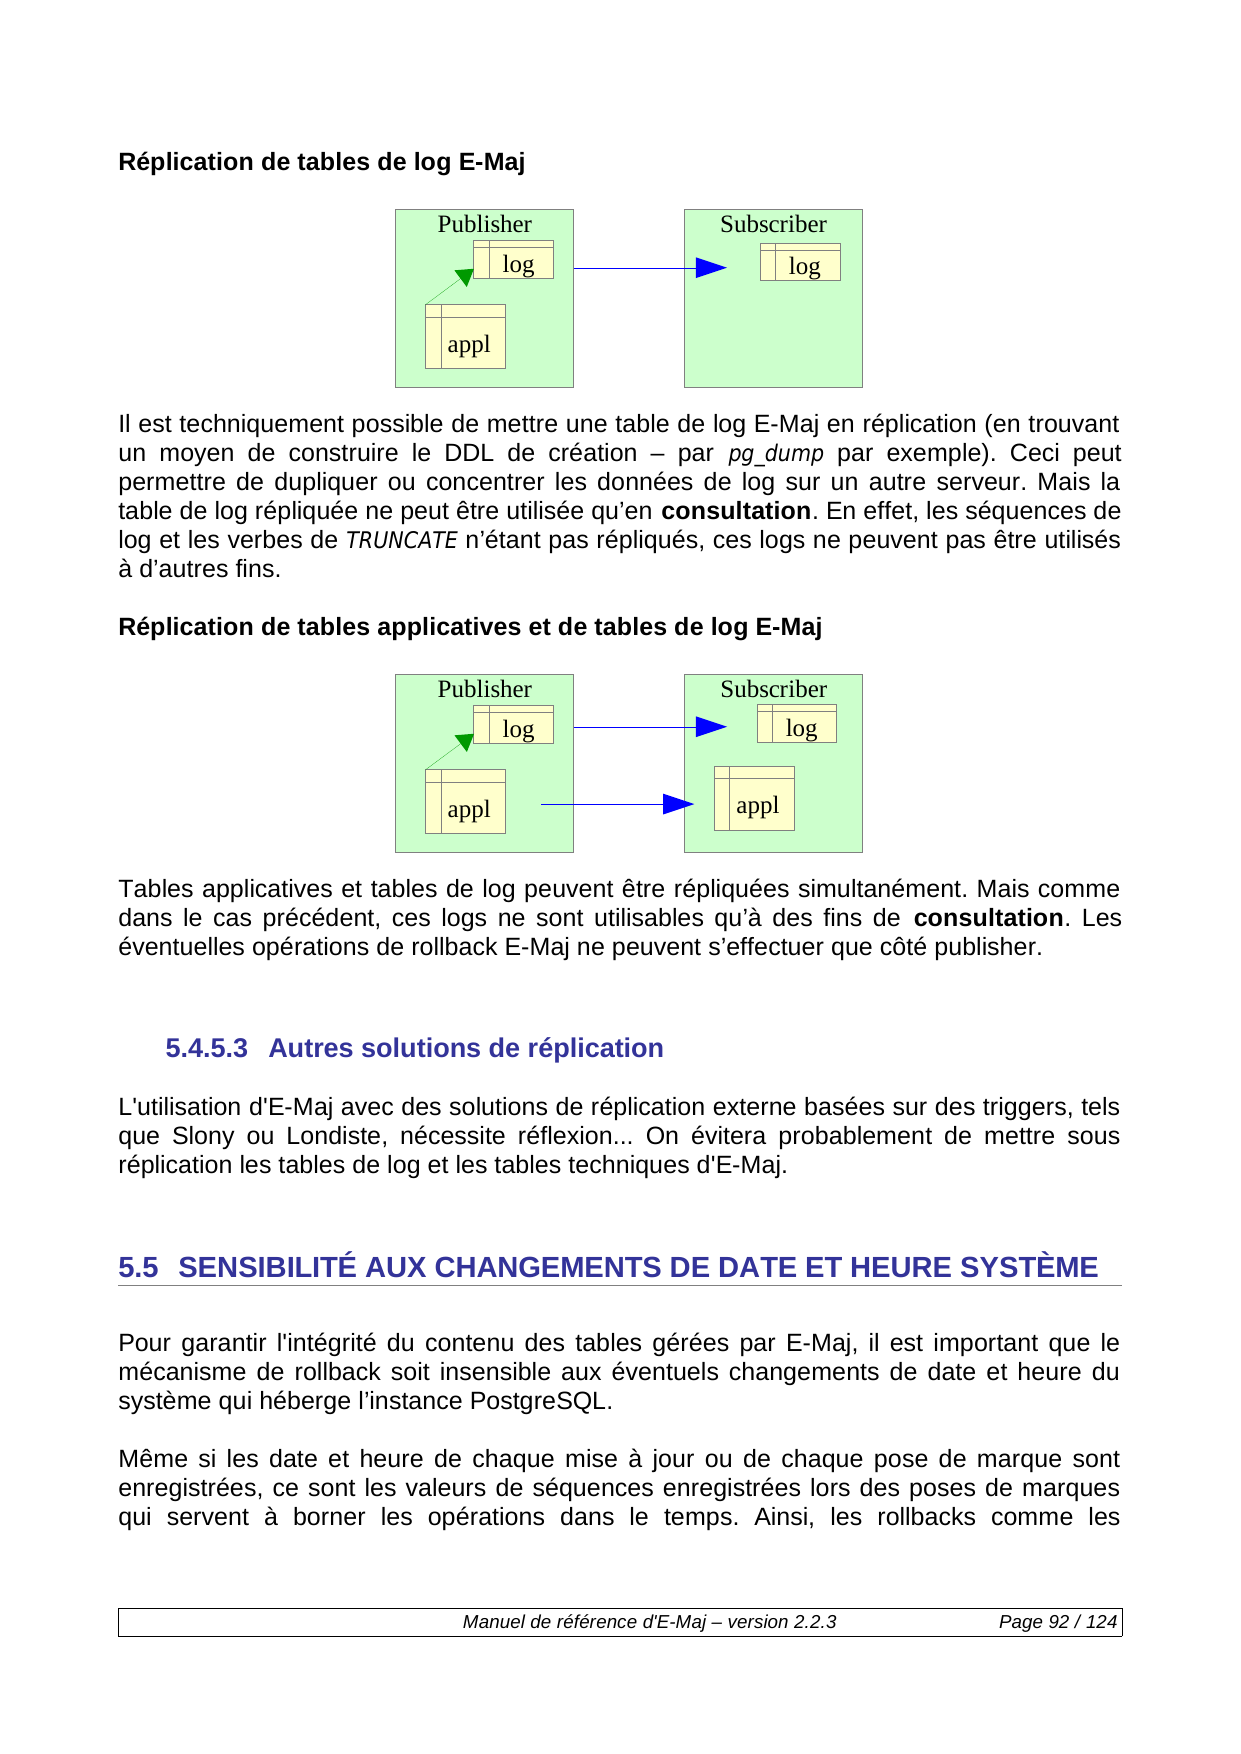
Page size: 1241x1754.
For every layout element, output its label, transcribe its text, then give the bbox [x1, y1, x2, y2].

text Même si les date et heure de chaque mise à jour ou de chaque pose de marque sont enregistrées, ce sont les valeurs de séquences enregistrées lors des poses de marques qui servent à borner les opérations dans le temps. Ainsi, les rollbacks comme les [118, 1444, 1122, 1531]
text Tables applicatives et tables de log peuvent être répliquées simultanément. Mais comme dans le cas précédent, ces logs ne sont utilisables qu’à des fins de consultation. Les éventuelles opérations de rollback E-Maj ne peuvent s’effectuer que côté publisher. [118, 874, 1122, 961]
subtitle Sensibilité aux changements de date et heure système [118, 1249, 1122, 1285]
text Pour garantir l'intégrité du contenu des tables gérées par E-Maj, il est important que le mécanisme de rollback soit insensible aux éventuels changements de date et heure du système qui héberge l’instance PostgreSQL. [118, 1328, 1122, 1415]
text L'utilisation d'E-Maj avec des solutions de réplication externe basées sur des triggers, tels que Slony ou Londiste, nécessite réflexion... On évitera probablement de mettre sous réplication les tables de log et les tables techniques d'E-Maj. [118, 1092, 1122, 1179]
text Réplication de tables applicatives et de tables de log E-Maj [118, 612, 1122, 641]
subtitle Autres solutions de réplication [165, 1032, 1122, 1063]
text Réplication de tables de log E-Maj [118, 147, 1122, 176]
text Il est techniquement possible de mettre une table de log E-Maj en réplication (en trouvant un moyen de construire le DDL de création – par pg_dump par exemple). Ceci peut permettre de dupliquer ou concentrer les données de log sur un autre serveur. Mais la table de log répliquée ne peut être utilisée qu’en consultation. En effet, les séquences de log et les verbes de TRUNCATE n’étant pas répliqués, ces logs ne peuvent pas être utilisés à d’autres fins. [118, 409, 1122, 583]
